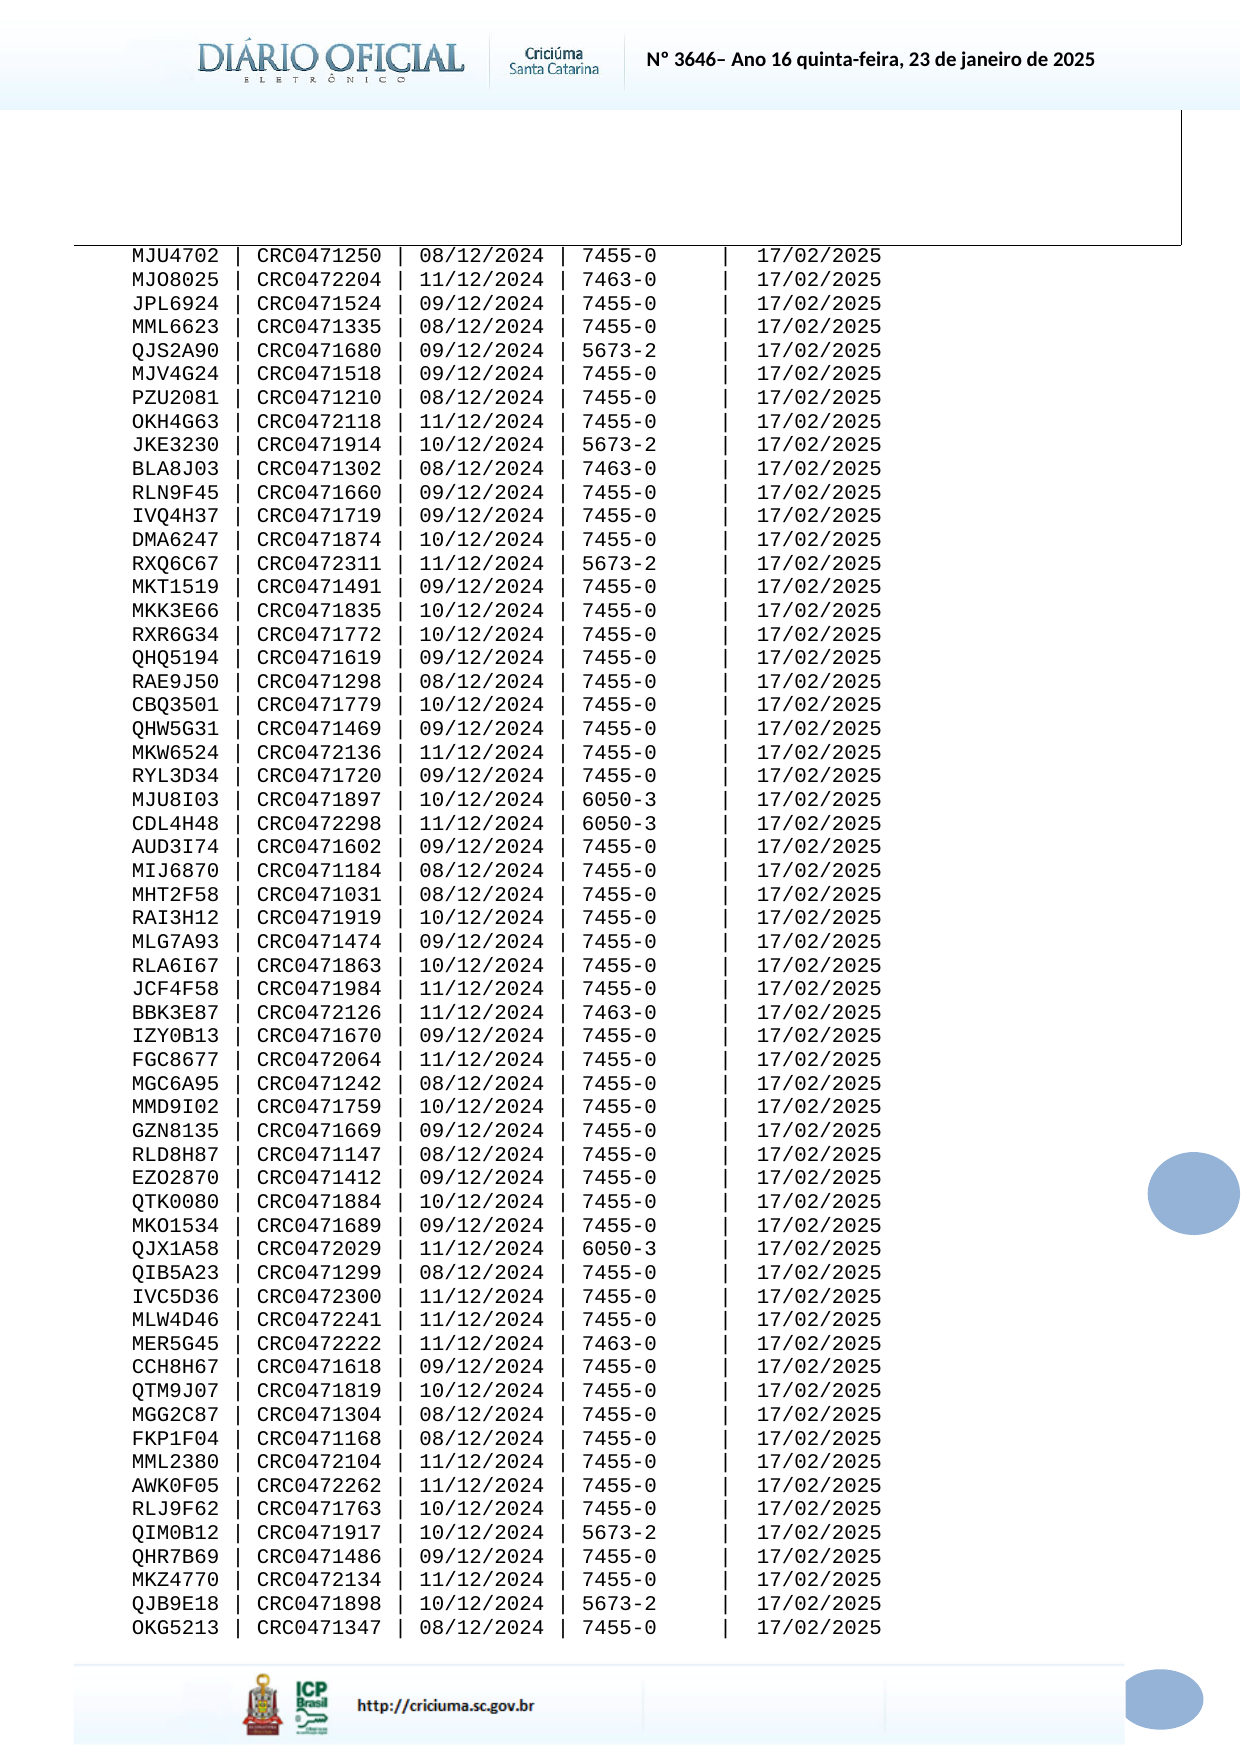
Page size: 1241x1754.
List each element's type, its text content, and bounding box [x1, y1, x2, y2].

text EZO2870 | CRC0471412 | 09/12/2024 | 7455-0 | 17/02/2025 [44, 1167, 1157, 1191]
text IZY0B13 | CRC0471670 | 09/12/2024 | 7455-0 | 17/02/2025 [44, 1026, 1181, 1049]
text MKK3E66 | CRC0471835 | 10/12/2024 | 7455-0 | 17/02/2025 [44, 600, 1181, 623]
text AUD3I74 | CRC0471602 | 09/12/2024 | 7455-0 | 17/02/2025 [44, 836, 1181, 860]
text MJV4G24 | CRC0471518 | 09/12/2024 | 7455-0 | 17/02/2025 [44, 363, 1181, 387]
text MIJ6870 | CRC0471184 | 08/12/2024 | 7455-0 | 17/02/2025 [44, 860, 1181, 884]
text CBQ3501 | CRC0471779 | 10/12/2024 | 7455-0 | 17/02/2025 [44, 694, 1181, 718]
text IVC5D36 | CRC0472300 | 11/12/2024 | 7455-0 | 17/02/2025 [44, 1286, 1181, 1309]
text RAE9J50 | CRC0471298 | 08/12/2024 | 7455-0 | 17/02/2025 [44, 671, 1181, 694]
text MGC6A95 | CRC0471242 | 08/12/2024 | 7455-0 | 17/02/2025 [44, 1073, 1181, 1096]
text MKT1519 | CRC0471491 | 09/12/2024 | 7455-0 | 17/02/2025 [44, 576, 1181, 600]
text RYL3D34 | CRC0471720 | 09/12/2024 | 7455-0 | 17/02/2025 [44, 765, 1181, 789]
text MJU4702 | CRC0471250 | 08/12/2024 | 7455-0 | 17/02/2025 [44, 245, 1181, 269]
text QHR7B69 | CRC0471486 | 09/12/2024 | 7455-0 | 17/02/2025 [44, 1546, 1181, 1569]
text JKE3230 | CRC0471914 | 10/12/2024 | 5673-2 | 17/02/2025 [44, 434, 1181, 458]
text MMD9I02 | CRC0471759 | 10/12/2024 | 7455-0 | 17/02/2025 [44, 1096, 1181, 1120]
text MKO1534 | CRC0471689 | 09/12/2024 | 7455-0 | 17/02/2025 [44, 1215, 1181, 1238]
text QIB5A23 | CRC0471299 | 08/12/2024 | 7455-0 | 17/02/2025 [44, 1262, 1181, 1286]
text IVQ4H37 | CRC0471719 | 09/12/2024 | 7455-0 | 17/02/2025 [44, 505, 1181, 529]
text MHT2F58 | CRC0471031 | 08/12/2024 | 7455-0 | 17/02/2025 [44, 884, 1181, 907]
text QTK0080 | CRC0471884 | 10/12/2024 | 7455-0 | 17/02/2025 [44, 1191, 1153, 1215]
text AWK0F05 | CRC0472262 | 11/12/2024 | 7455-0 | 17/02/2025 [44, 1475, 1181, 1498]
text FGC8677 | CRC0472064 | 11/12/2024 | 7455-0 | 17/02/2025 [44, 1049, 1181, 1073]
text CDL4H48 | CRC0472298 | 11/12/2024 | 6050-3 | 17/02/2025 [44, 813, 1181, 836]
text PZU2081 | CRC0471210 | 08/12/2024 | 7455-0 | 17/02/2025 [44, 387, 1181, 411]
text JCF4F58 | CRC0471984 | 11/12/2024 | 7455-0 | 17/02/2025 [44, 978, 1181, 1002]
text QHW5G31 | CRC0471469 | 09/12/2024 | 7455-0 | 17/02/2025 [44, 718, 1181, 742]
text OKH4G63 | CRC0472118 | 11/12/2024 | 7455-0 | 17/02/2025 [44, 411, 1181, 434]
text RLD8H87 | CRC0471147 | 08/12/2024 | 7455-0 | 17/02/2025 [44, 1144, 1181, 1167]
text MML2380 | CRC0472104 | 11/12/2024 | 7455-0 | 17/02/2025 [44, 1451, 1181, 1475]
text MJO8025 | CRC0472204 | 11/12/2024 | 7463-0 | 17/02/2025 [44, 269, 1181, 292]
text QHQ5194 | CRC0471619 | 09/12/2024 | 7455-0 | 17/02/2025 [44, 647, 1181, 671]
text CCH8H67 | CRC0471618 | 09/12/2024 | 7455-0 | 17/02/2025 [44, 1357, 1181, 1380]
text DMA6247 | CRC0471874 | 10/12/2024 | 7455-0 | 17/02/2025 [44, 529, 1181, 553]
text MML6623 | CRC0471335 | 08/12/2024 | 7455-0 | 17/02/2025 [44, 316, 1181, 340]
text QIM0B12 | CRC0471917 | 10/12/2024 | 5673-2 | 17/02/2025 [44, 1522, 1181, 1546]
text RXQ6C67 | CRC0472311 | 11/12/2024 | 5673-2 | 17/02/2025 [44, 553, 1181, 576]
text OKG5213 | CRC0471347 | 08/12/2024 | 7455-0 | 17/02/2025 [44, 1617, 1181, 1640]
text RLJ9F62 | CRC0471763 | 10/12/2024 | 7455-0 | 17/02/2025 [44, 1498, 1181, 1522]
text QJS2A90 | CRC0471680 | 09/12/2024 | 5673-2 | 17/02/2025 [44, 340, 1181, 363]
text BLA8J03 | CRC0471302 | 08/12/2024 | 7463-0 | 17/02/2025 [44, 458, 1181, 482]
text BBK3E87 | CRC0472126 | 11/12/2024 | 7463-0 | 17/02/2025 [44, 1002, 1181, 1026]
text MLG7A93 | CRC0471474 | 09/12/2024 | 7455-0 | 17/02/2025 [44, 931, 1181, 954]
text FKP1F04 | CRC0471168 | 08/12/2024 | 7455-0 | 17/02/2025 [44, 1427, 1181, 1451]
text QJX1A58 | CRC0472029 | 11/12/2024 | 6050-3 | 17/02/2025 [44, 1238, 1181, 1262]
text MER5G45 | CRC0472222 | 11/12/2024 | 7463-0 | 17/02/2025 [44, 1333, 1181, 1357]
text RAI3H12 | CRC0471919 | 10/12/2024 | 7455-0 | 17/02/2025 [44, 907, 1181, 931]
text RLA6I67 | CRC0471863 | 10/12/2024 | 7455-0 | 17/02/2025 [44, 954, 1181, 978]
text MGG2C87 | CRC0471304 | 08/12/2024 | 7455-0 | 17/02/2025 [44, 1404, 1181, 1427]
text QJB9E18 | CRC0471898 | 10/12/2024 | 5673-2 | 17/02/2025 [44, 1593, 1181, 1617]
text QTM9J07 | CRC0471819 | 10/12/2024 | 7455-0 | 17/02/2025 [44, 1380, 1181, 1404]
text MKW6524 | CRC0472136 | 11/12/2024 | 7455-0 | 17/02/2025 [44, 742, 1181, 765]
text GZN8135 | CRC0471669 | 09/12/2024 | 7455-0 | 17/02/2025 [44, 1120, 1181, 1144]
text MLW4D46 | CRC0472241 | 11/12/2024 | 7455-0 | 17/02/2025 [44, 1309, 1181, 1333]
text RLN9F45 | CRC0471660 | 09/12/2024 | 7455-0 | 17/02/2025 [44, 482, 1181, 505]
text JPL6924 | CRC0471524 | 09/12/2024 | 7455-0 | 17/02/2025 [44, 292, 1181, 316]
text MJU8I03 | CRC0471897 | 10/12/2024 | 6050-3 | 17/02/2025 [44, 789, 1181, 813]
text RXR6G34 | CRC0471772 | 10/12/2024 | 7455-0 | 17/02/2025 [44, 623, 1181, 647]
text MKZ4770 | CRC0472134 | 11/12/2024 | 7455-0 | 17/02/2025 [44, 1569, 1181, 1593]
